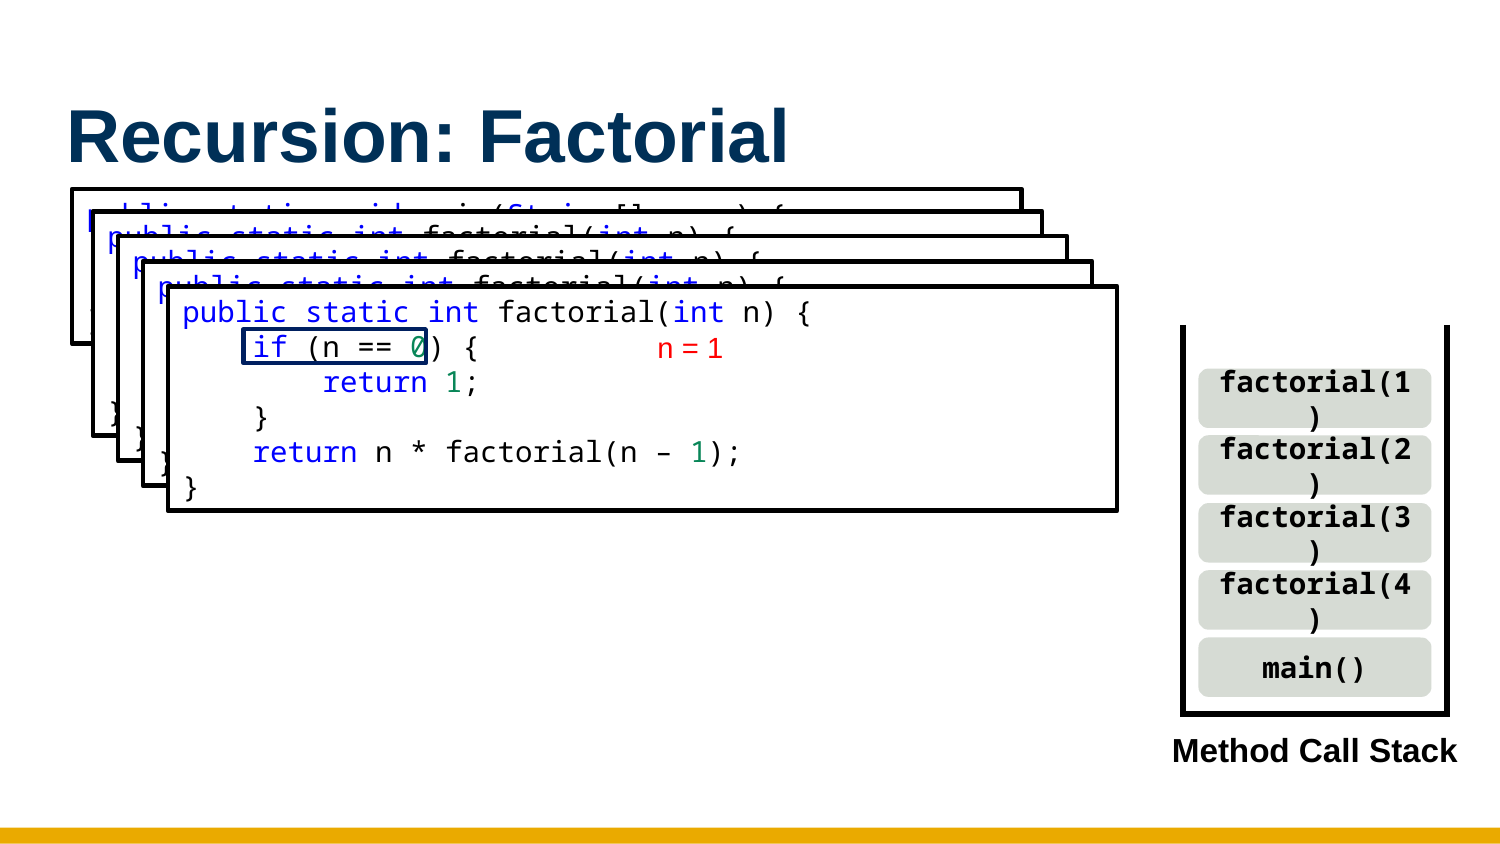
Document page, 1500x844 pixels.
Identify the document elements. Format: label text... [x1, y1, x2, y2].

text_box factorial(1) [1198, 368, 1432, 428]
text_box n = 1 [642, 321, 746, 372]
text_box Method Call Stack [1157, 721, 1474, 777]
text_box public static int factorial(int n) { if (n == 0) { return 1; } return n * factorial(n – 1); } [167, 286, 1118, 511]
text_box factorial(2) [1198, 435, 1432, 495]
text_box public static void main(String[] args) { int x = 4; System.out.println(factorial(x)); } [71, 188, 1022, 344]
text_box public static int factorial(int n) { if (n == 0) { return 1; } return n * factorial(n – 1); } [117, 236, 1068, 461]
text_box main() [1198, 637, 1432, 697]
text_box public static int factorial(int n) { if (n == 0) { return 1; } return n * factorial(n – 1); } [92, 211, 1043, 436]
text_box factorial(3) [1198, 503, 1432, 563]
text_box factorial(4) [1198, 570, 1432, 630]
title Recursion: Factorial [51, 72, 1449, 189]
text_box public static int factorial(int n) { if (n == 0) { return 1; } return n * factorial(n – 1); } [142, 261, 1093, 486]
